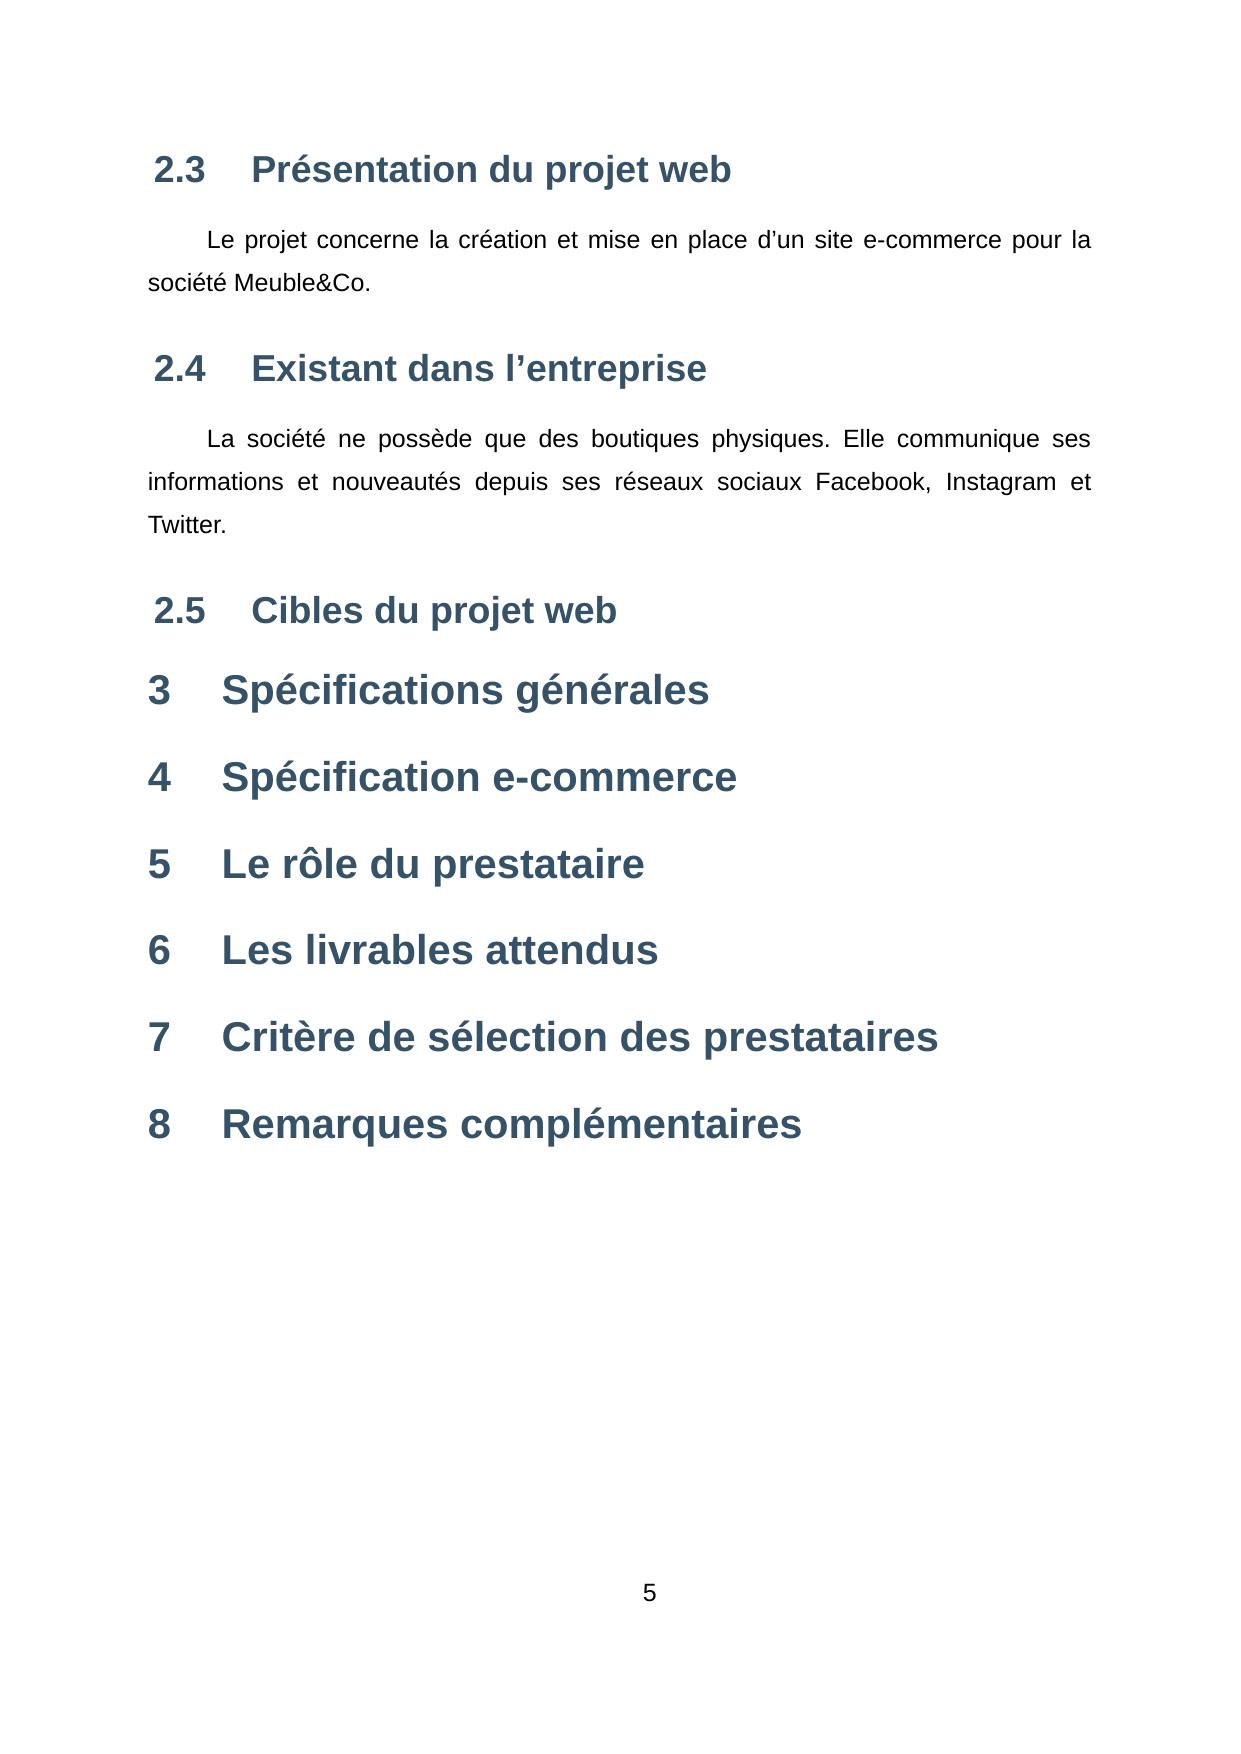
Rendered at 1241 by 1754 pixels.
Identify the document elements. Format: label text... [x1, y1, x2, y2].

subtitle Spécification e-commerce [148, 752, 1093, 800]
subtitle Spécifications générales [148, 666, 1093, 713]
text La société ne possède que des boutiques physiques. Elle communique ses informations et nouveautés depuis ses réseaux sociaux Facebook, Instagram et Twitter. [148, 424, 1093, 539]
subtitle Cibles du projet web [153, 588, 1093, 632]
subtitle Les livrables attendus [148, 926, 1093, 973]
subtitle Le rôle du prestataire [148, 839, 1093, 887]
subtitle Existant dans l’entreprise [153, 346, 1093, 389]
subtitle Remarques complémentaires [148, 1099, 1093, 1147]
subtitle Présentation du projet web [153, 148, 1093, 191]
subtitle Critère de sélection des prestataires [148, 1012, 1093, 1060]
text Le projet concerne la création et mise en place d’un site e-commerce pour la société Meuble&Co. [148, 225, 1093, 297]
